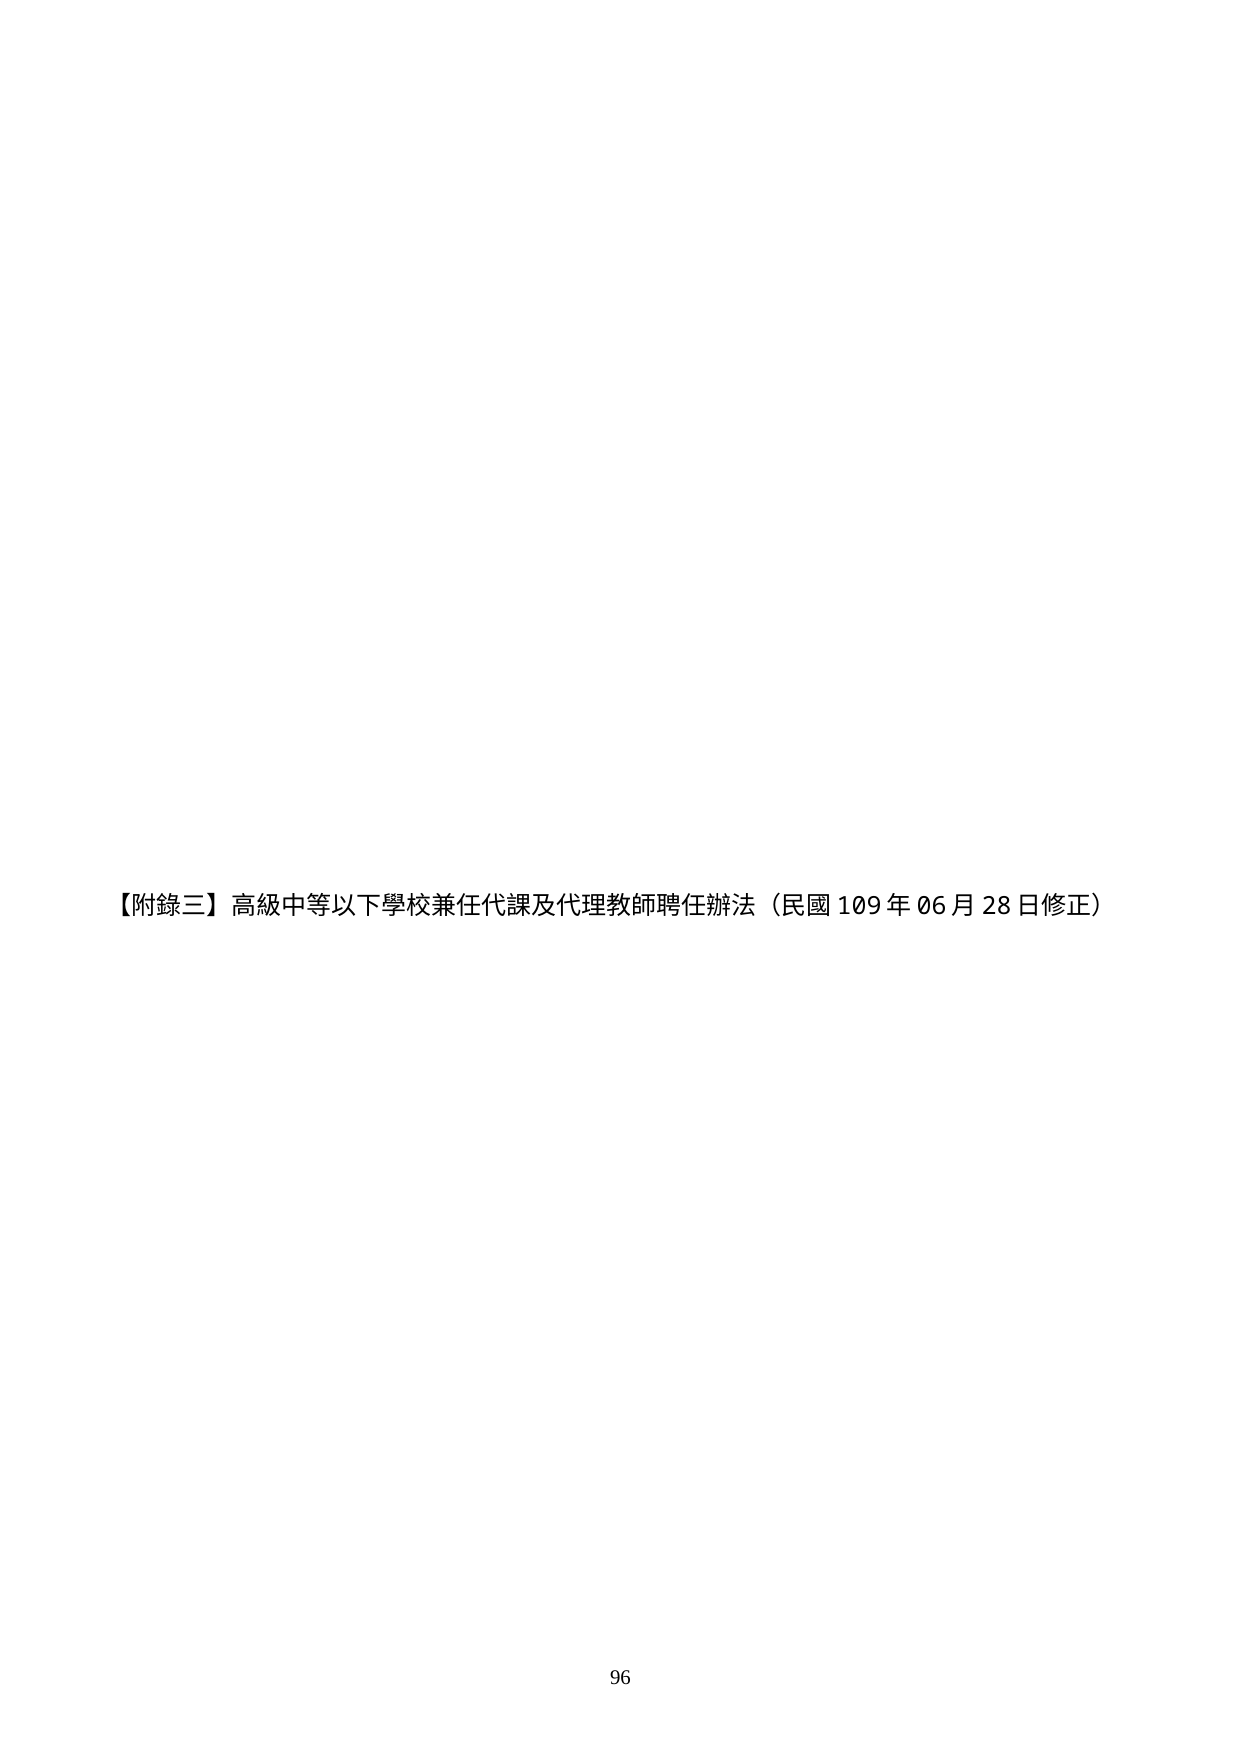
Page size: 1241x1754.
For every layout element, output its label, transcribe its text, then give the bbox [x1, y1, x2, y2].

text 【附錄三】高級中等以下學校兼任代課及代理教師聘任辦法（民國109年06月28日修正） [106, 862, 1134, 925]
